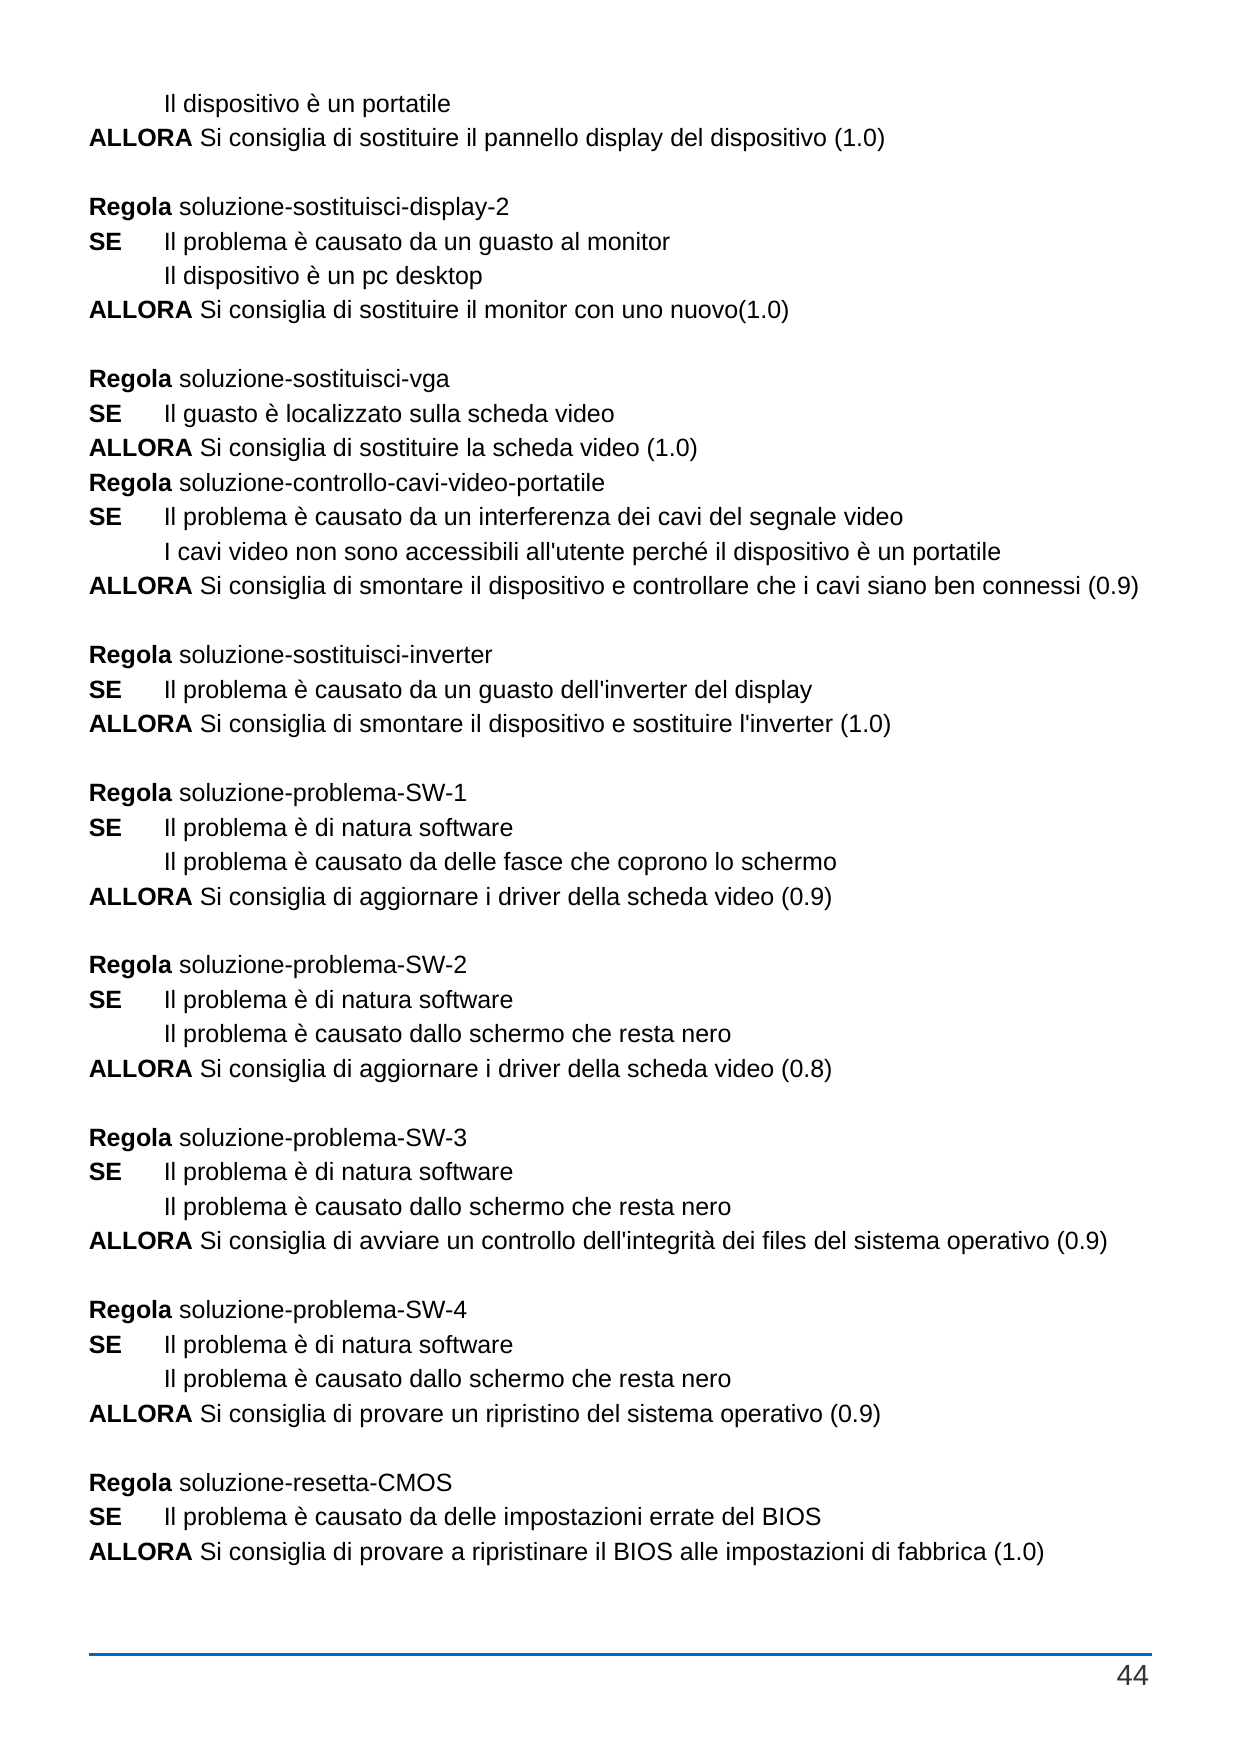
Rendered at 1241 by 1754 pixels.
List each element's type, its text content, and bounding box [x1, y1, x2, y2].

text ALLORA Si consiglia di smontare il dispositivo e controllare che i cavi siano ben connessi (0.9) [88, 571, 1152, 600]
text ALLORA Si consiglia di provare a ripristinare il BIOS alle impostazioni di fabbrica (1.0) [88, 1537, 1152, 1565]
text Il problema è causato dallo schermo che resta nero [88, 1192, 1152, 1221]
text ALLORA Si consiglia di smontare il dispositivo e sostituire l'inverter (1.0) [88, 709, 1152, 738]
text ALLORA Si consiglia di sostituire la scheda video (1.0) [88, 433, 1152, 462]
text Regola soluzione-sostituisci-inverter [88, 640, 1152, 669]
text SE Il problema è di natura software [88, 1157, 1152, 1186]
text Regola soluzione-problema-SW-2 [88, 951, 1152, 979]
text Regola soluzione-resetta-CMOS [88, 1468, 1152, 1496]
text ALLORA Si consiglia di sostituire il pannello display del dispositivo (1.0) [88, 123, 1152, 152]
text Regola soluzione-controllo-cavi-video-portatile [88, 468, 1152, 497]
text Il dispositivo è un portatile [88, 88, 1152, 117]
text Regola soluzione-sostituisci-display-2 [88, 192, 1152, 221]
text ALLORA Si consiglia di sostituire il monitor con uno nuovo(1.0) [88, 295, 1152, 324]
text Regola soluzione-problema-SW-1 [88, 778, 1152, 807]
text SE Il problema è causato da delle impostazioni errate del BIOS [88, 1502, 1152, 1531]
text SE Il problema è causato da un guasto dell'inverter del display [88, 675, 1152, 703]
text SE Il problema è di natura software [88, 813, 1152, 841]
text Il dispositivo è un pc desktop [88, 261, 1152, 290]
text Il problema è causato da delle fasce che coprono lo schermo [88, 847, 1152, 876]
text Il problema è causato dallo schermo che resta nero [88, 1019, 1152, 1048]
text Regola soluzione-sostituisci-vga [88, 364, 1152, 393]
text ALLORA Si consiglia di aggiornare i driver della scheda video (0.8) [88, 1054, 1152, 1083]
text SE Il guasto è localizzato sulla scheda video [88, 399, 1152, 428]
text ALLORA Si consiglia di provare un ripristino del sistema operativo (0.9) [88, 1399, 1152, 1427]
text I cavi video non sono accessibili all'utente perché il dispositivo è un portatile [88, 537, 1152, 566]
text SE Il problema è causato da un interferenza dei cavi del segnale video [88, 502, 1152, 531]
text Il problema è causato dallo schermo che resta nero [88, 1364, 1152, 1393]
text SE Il problema è causato da un guasto al monitor [88, 226, 1152, 255]
text SE Il problema è di natura software [88, 985, 1152, 1014]
text ALLORA Si consiglia di avviare un controllo dell'integrità dei files del sistema operativo (0.9) [88, 1226, 1152, 1255]
text Regola soluzione-problema-SW-4 [88, 1295, 1152, 1324]
text SE Il problema è di natura software [88, 1330, 1152, 1358]
text Regola soluzione-problema-SW-3 [88, 1123, 1152, 1152]
text ALLORA Si consiglia di aggiornare i driver della scheda video (0.9) [88, 882, 1152, 910]
